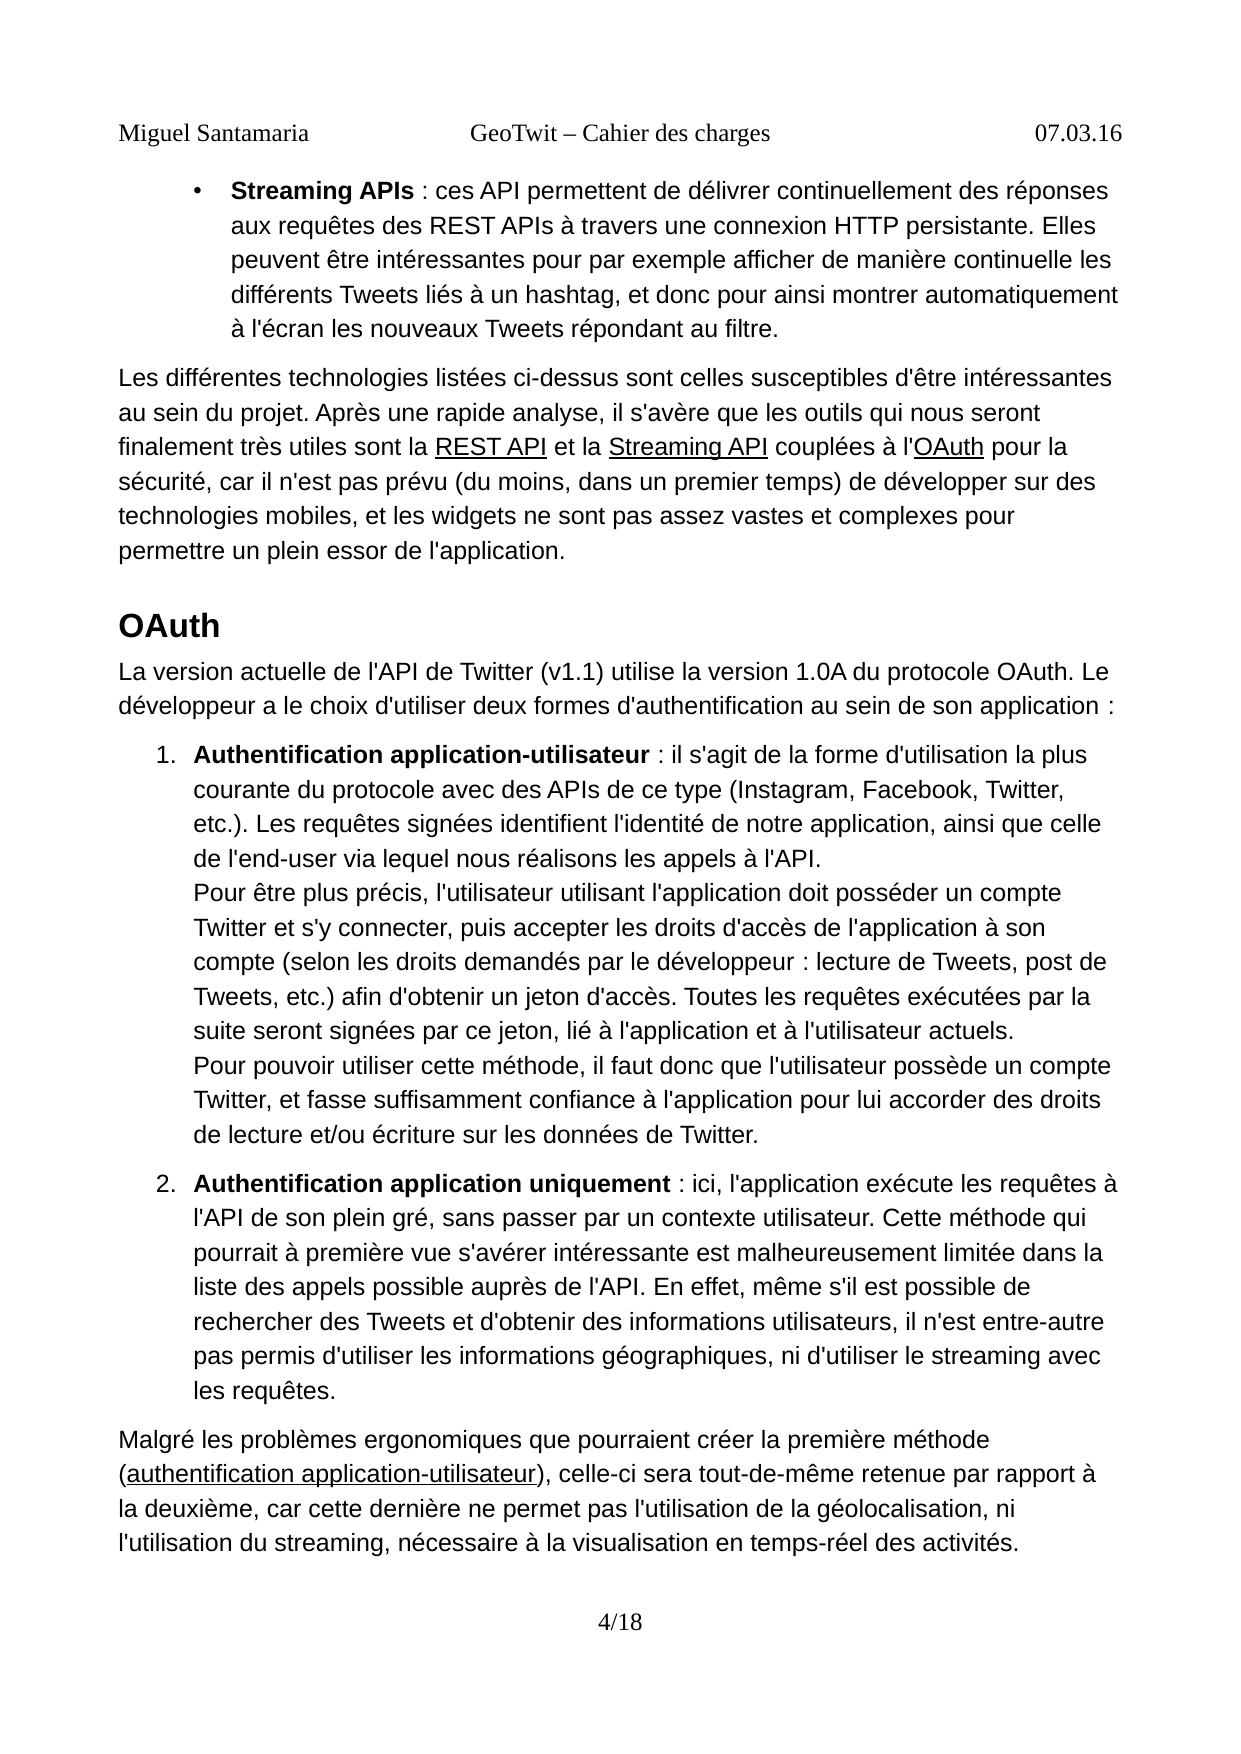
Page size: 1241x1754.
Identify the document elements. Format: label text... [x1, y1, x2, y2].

text Malgré les problèmes ergonomiques que pourraient créer la première méthode (authentification application-utilisateur), celle-ci sera tout-de-même retenue par rapport à la deuxième, car cette dernière ne permet pas l'utilisation de la géolocalisation, ni l'utilisation du streaming, nécessaire à la visualisation en temps-réel des activités. [118, 1425, 1122, 1557]
text La version actuelle de l'API de Twitter (v1.1) utilise la version 1.0A du protocole OAuth. Le développeur a le choix d'utiliser deux formes d'authentification au sein de son application : [118, 657, 1122, 720]
list Authentification application-utilisateur : il s'agit de la forme d'utilisation la plus courante du protocole avec des APIs de ce type (Instagram, Facebook, Twitter, etc.). Les requêtes signées identifient l'identité de notre application, ainsi que celle de l'end-user via lequel nous réalisons les appels à l'API. Pour être plus précis, l'utilisateur utilisant l'application doit posséder un compte Twitter et s'y connecter, puis accepter les droits d'accès de l'application à son compte (selon les droits demandés par le développeur : lecture de Tweets, post de Tweets, etc.) afin d'obtenir un jeton d'accès. Toutes les requêtes exécutées par la suite seront signées par ce jeton, lié à l'application et à l'utilisateur actuels. Pour pouvoir utiliser cette méthode, il faut donc que l'utilisateur possède un compte Twitter, et fasse suffisamment confiance à l'application pour lui accorder des droits de lecture et/ou écriture sur les données de Twitter. [156, 740, 1122, 1148]
list Authentification application uniquement : ici, l'application exécute les requêtes à l'API de son plein gré, sans passer par un contexte utilisateur. Cette méthode qui pourrait à première vue s'avérer intéressante est malheureusement limitée dans la liste des appels possible auprès de l'API. En effet, même s'il est possible de rechercher des Tweets et d'obtenir des informations utilisateurs, il n'est entre-autre pas permis d'utiliser les informations géographiques, ni d'utiliser le streaming avec les requêtes. [156, 1169, 1122, 1404]
list Streaming APIs : ces API permettent de délivrer continuellement des réponses aux requêtes des REST APIs à travers une connexion HTTP persistante. Elles peuvent être intéressantes pour par exemple afficher de manière continuelle les différents Tweets liés à un hashtag, et donc pour ainsi montrer automatiquement à l'écran les nouveaux Tweets répondant au filtre. [193, 176, 1122, 343]
text Les différentes technologies listées ci-dessus sont celles susceptibles d'être intéressantes au sein du projet. Après une rapide analyse, il s'avère que les outils qui nous seront finalement très utiles sont la REST API et la Streaming API couplées à l'OAuth pour la sécurité, car il n'est pas prévu (du moins, dans un premier temps) de développer sur des technologies mobiles, et les widgets ne sont pas assez vastes et complexes pour permettre un plein essor de l'application. [118, 363, 1122, 564]
subtitle OAuth [118, 606, 1122, 644]
